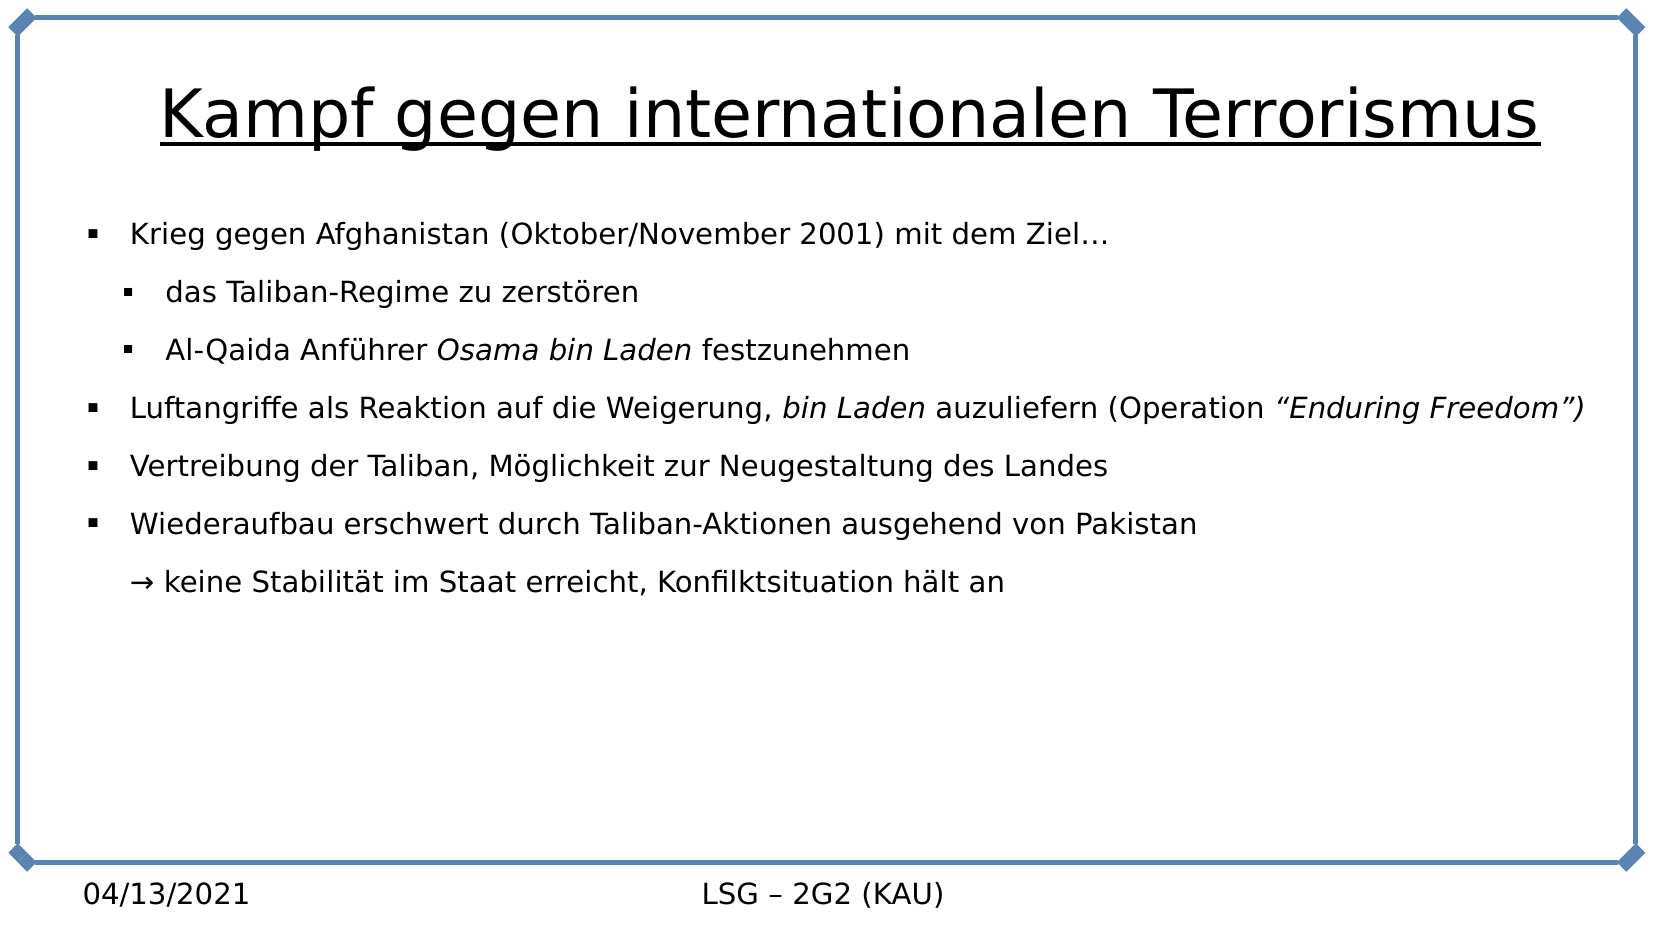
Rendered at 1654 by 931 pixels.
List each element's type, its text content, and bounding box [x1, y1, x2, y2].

list Krieg gegen Afghanistan (Oktober/November 2001) mit dem Ziel… das Taliban-Regime zu zerstören Al-Qaida Anführer Osama bin Laden festzunehmen Luftangriffe als Reaktion auf die Weigerung, bin Laden auzuliefern (Operation “Enduring Freedom”) Vertreibung der Taliban, Möglichkeit zur Neugestaltung des Landes Wiederaufbau erschwert durch Taliban-Aktionen ausgehend von Pakistan → keine Stabilität im Staat erreicht, Konfilktsituation hält an [82, 217, 1595, 758]
title Kampf gegen internationalen Terrorismus [82, 37, 1571, 193]
